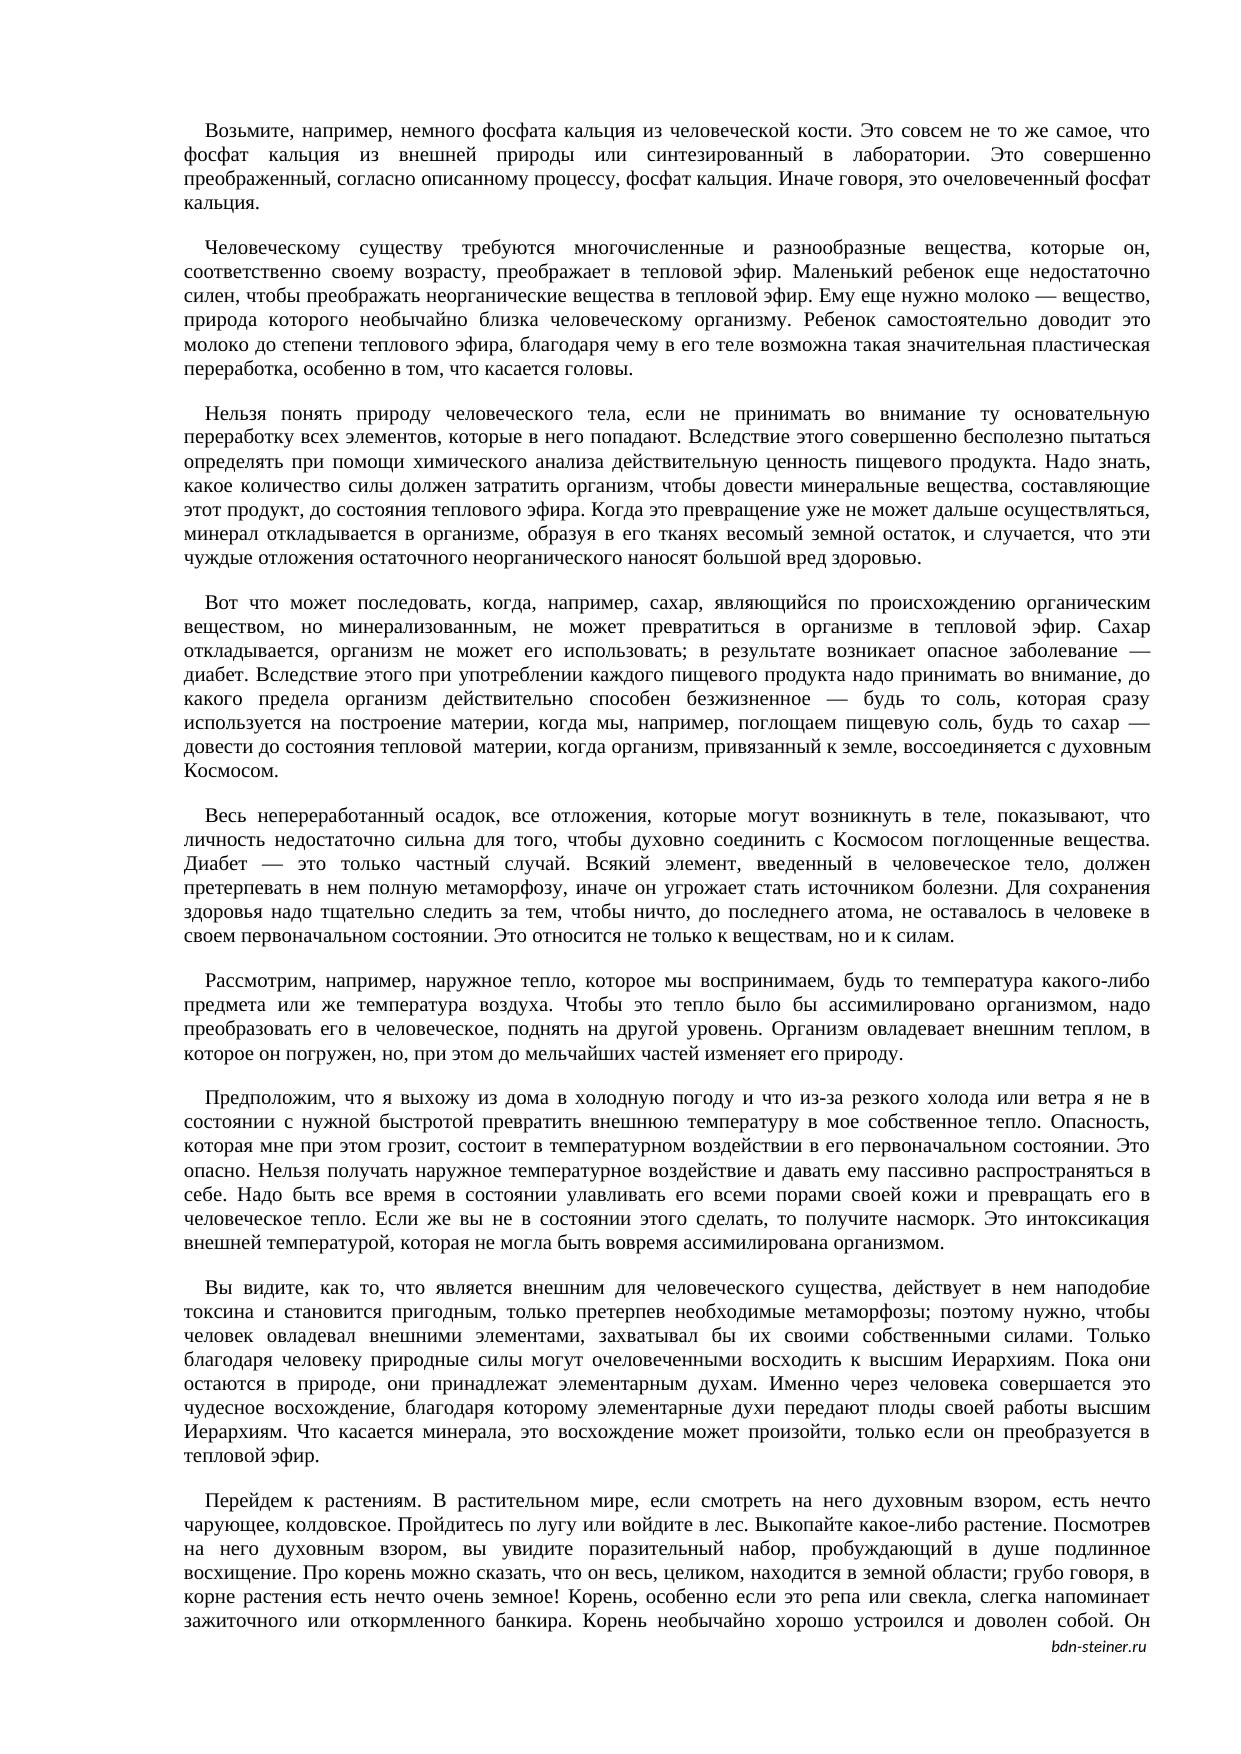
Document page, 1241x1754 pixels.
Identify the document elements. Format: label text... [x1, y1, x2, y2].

text Перейдем к растениям. В растительном мире, если смотреть на него духовным взором, есть нечто чарующее, колдовское. Пройдитесь по лугу или войдите в лес. Выкопайте какое-либо растение. Посмотрев на него духовным взором, вы увидите поразительный набор, пробуждающий в душе подлинное восхищение. Про корень можно сказать, что он весь, целиком, находится в земной области; грубо говоря, в корне растения есть нечто очень земное! Корень, особенно если это репа или свекла, слегка напоминает зажиточного или откормленного банкира. Корень необычайно хорошо устроился и доволен собой. Он [184, 1488, 1152, 1632]
text Вы видите, как то, что является внешним для человеческого существа, действует в нем наподобие токсина и становится пригодным, только претерпев необходимые метаморфозы; поэтому нужно, чтобы человек овладевал внешними элементами, захватывал бы их своими собственными силами. Только благодаря человеку природные силы могут очеловеченными восходить к высшим Иерархиям. Пока они остаются в природе, они принадлежат элементарным духам. Именно через человека совершается это чудесное восхождение, благодаря которому элементарные духи передают плоды своей работы высшим Иерархиям. Что касается минерала, это восхождение может произойти, только если он преобразуется в тепловой эфир. [184, 1274, 1152, 1467]
text Возьмите, например, немного фосфата кальция из человеческой кости. Это совсем не то же самое, что фосфат кальция из внешней природы или синтезированный в лаборатории. Это совершенно преображенный, согласно описанному процессу, фосфат кальция. Иначе говоря, это очеловеченный фосфат кальция. [184, 118, 1152, 214]
text Человеческому существу требуются многочисленные и разнообразные вещества, которые он, соответственно своему возрасту, преображает в тепловой эфир. Маленький ребенок еще недостаточно силен, чтобы преображать неорганические вещества в тепловой эфир. Ему еще нужно молоко — вещество, природа которого необычайно близка человеческому организму. Ребенок самостоятельно доводит это молоко до степени теплового эфира, благодаря чему в его теле возможна такая значительная пластическая переработка, особенно в том, что касается головы. [184, 235, 1152, 379]
text Предположим, что я выхожу из дома в холодную погоду и что из-за резкого холода или ветра я не в состоянии с нужной быстротой превратить внешнюю температуру в мое собственное тепло. Опасность, которая мне при этом грозит, состоит в температурном воздействии в его первоначальном состоянии. Это опасно. Нельзя получать наружное температурное воздействие и давать ему пассивно распространяться в себе. Надо быть все время в состоянии улавливать его всеми порами своей кожи и превращать его в человеческое тепло. Если же вы не в состоянии этого сделать, то получите насморк. Это интоксикация внешней температурой, которая не могла быть вовремя ассимилирована организмом. [184, 1085, 1152, 1254]
text Рассмотрим, например, наружное тепло, которое мы воспринимаем, будь то температура какого-либо предмета или же температура воздуха. Чтобы это тепло было бы ассимилировано организмом, надо преобразовать его в человеческое, поднять на другой уровень. Организм овладевает внешним теплом, в которое он погружен, но, при этом до мельчайших частей изменяет его природу. [184, 968, 1152, 1064]
text Вот что может последовать, когда, например, сахар, являющийся по происхождению органическим веществом, но минерализованным, не может превратиться в организме в тепловой эфир. Сахар откладывается, организм не может его использовать; в результате возникает опасное заболевание — диабет. Вследствие этого при употреблении каждого пищевого продукта надо принимать во внимание, до какого предела организм действительно способен безжизненное — будь то соль, которая сразу используется на построение материи, когда мы, например, поглощаем пищевую соль, будь то сахар — довести до состояния тепловой материи, когда организм, привязанный к земле, воссоединяется с духовным Космосом. [184, 590, 1152, 782]
text Нельзя понять природу человеческого тела, если не принимать во внимание ту основательную переработку всех элементов, которые в него попадают. Вследствие этого совершенно бесполезно пытаться определять при помощи химического анализа действительную ценность пищевого продукта. Надо знать, какое количество силы должен затратить организм, чтобы довести минеральные вещества, составляющие этот продукт, до состояния теплового эфира. Когда это превращение уже не может дальше осуществляться, минерал откладывается в организме, образуя в его тканях весомый земной остаток, и случается, что эти чуждые отложения остаточного неорганического наносят большой вред здоровью. [184, 400, 1152, 569]
text Весь непереработанный осадок, все отложения, которые могут возникнуть в теле, показывают, что личность недостаточно сильна для того, чтобы духовно соединить с Космосом поглощенные вещества. Диабет — это только частный случай. Всякий элемент, введенный в человеческое тело, должен претерпевать в нем полную метаморфозу, иначе он угрожает стать источником болезни. Для сохранения здоровья надо тщательно следить за тем, чтобы ничто, до последнего атома, не оставалось в человеке в своем первоначальном состоянии. Это относится не только к веществам, но и к силам. [184, 803, 1152, 947]
